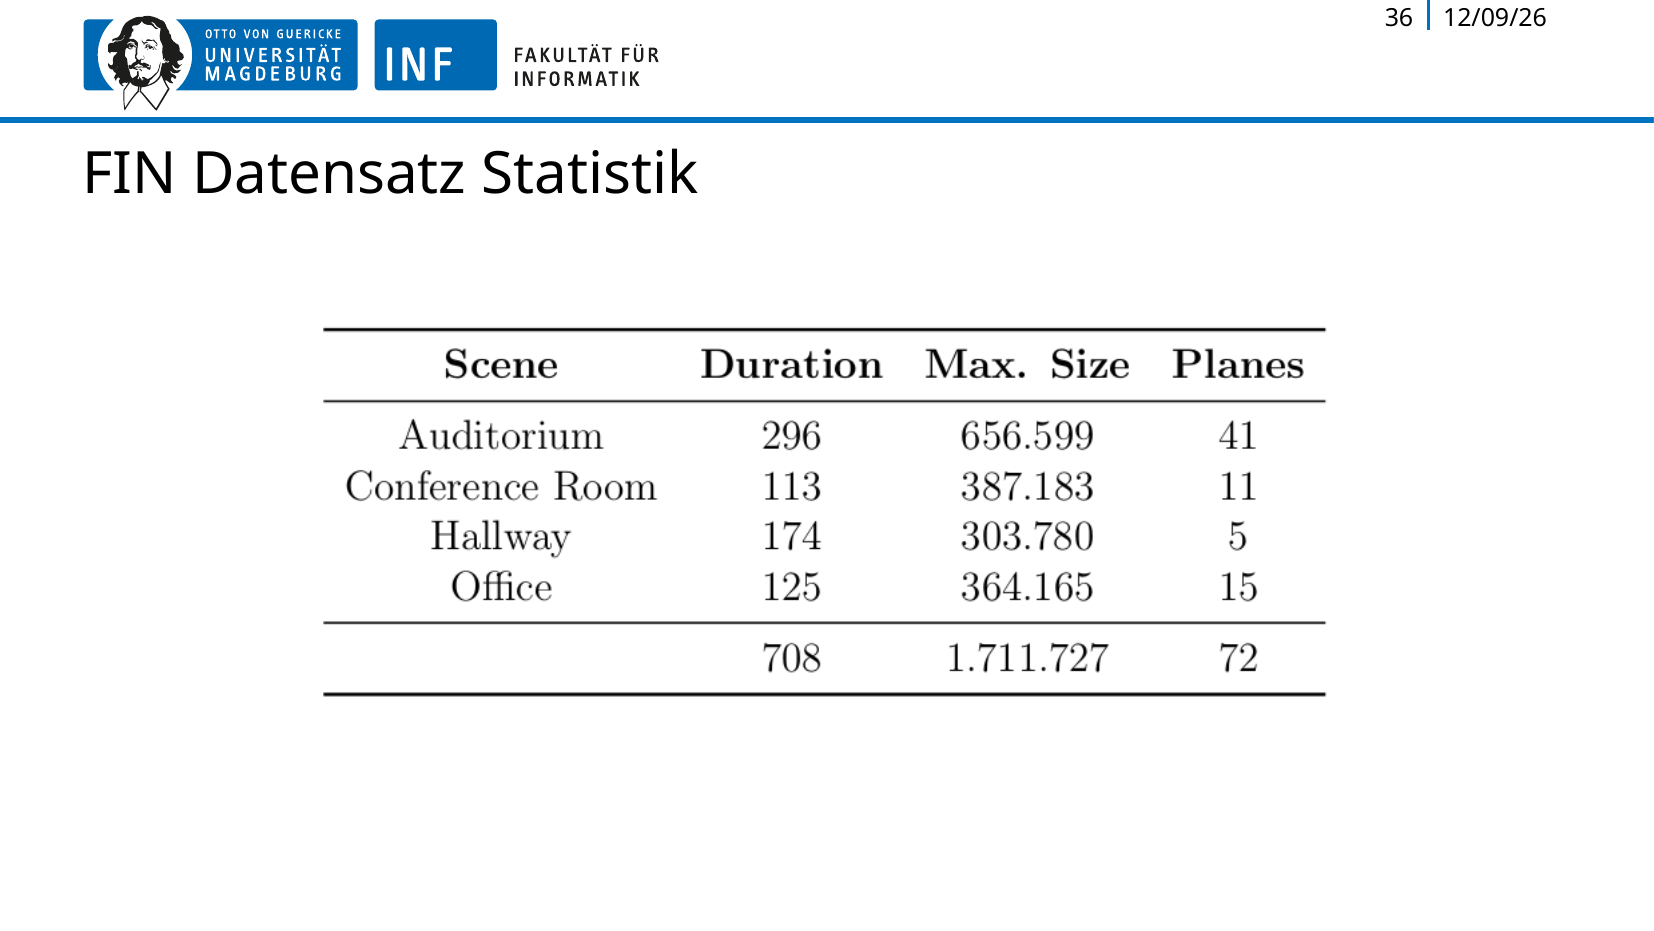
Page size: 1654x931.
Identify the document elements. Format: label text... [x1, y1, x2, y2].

title FIN Datensatz Statistik [82, 131, 1571, 211]
picture [318, 323, 1336, 702]
